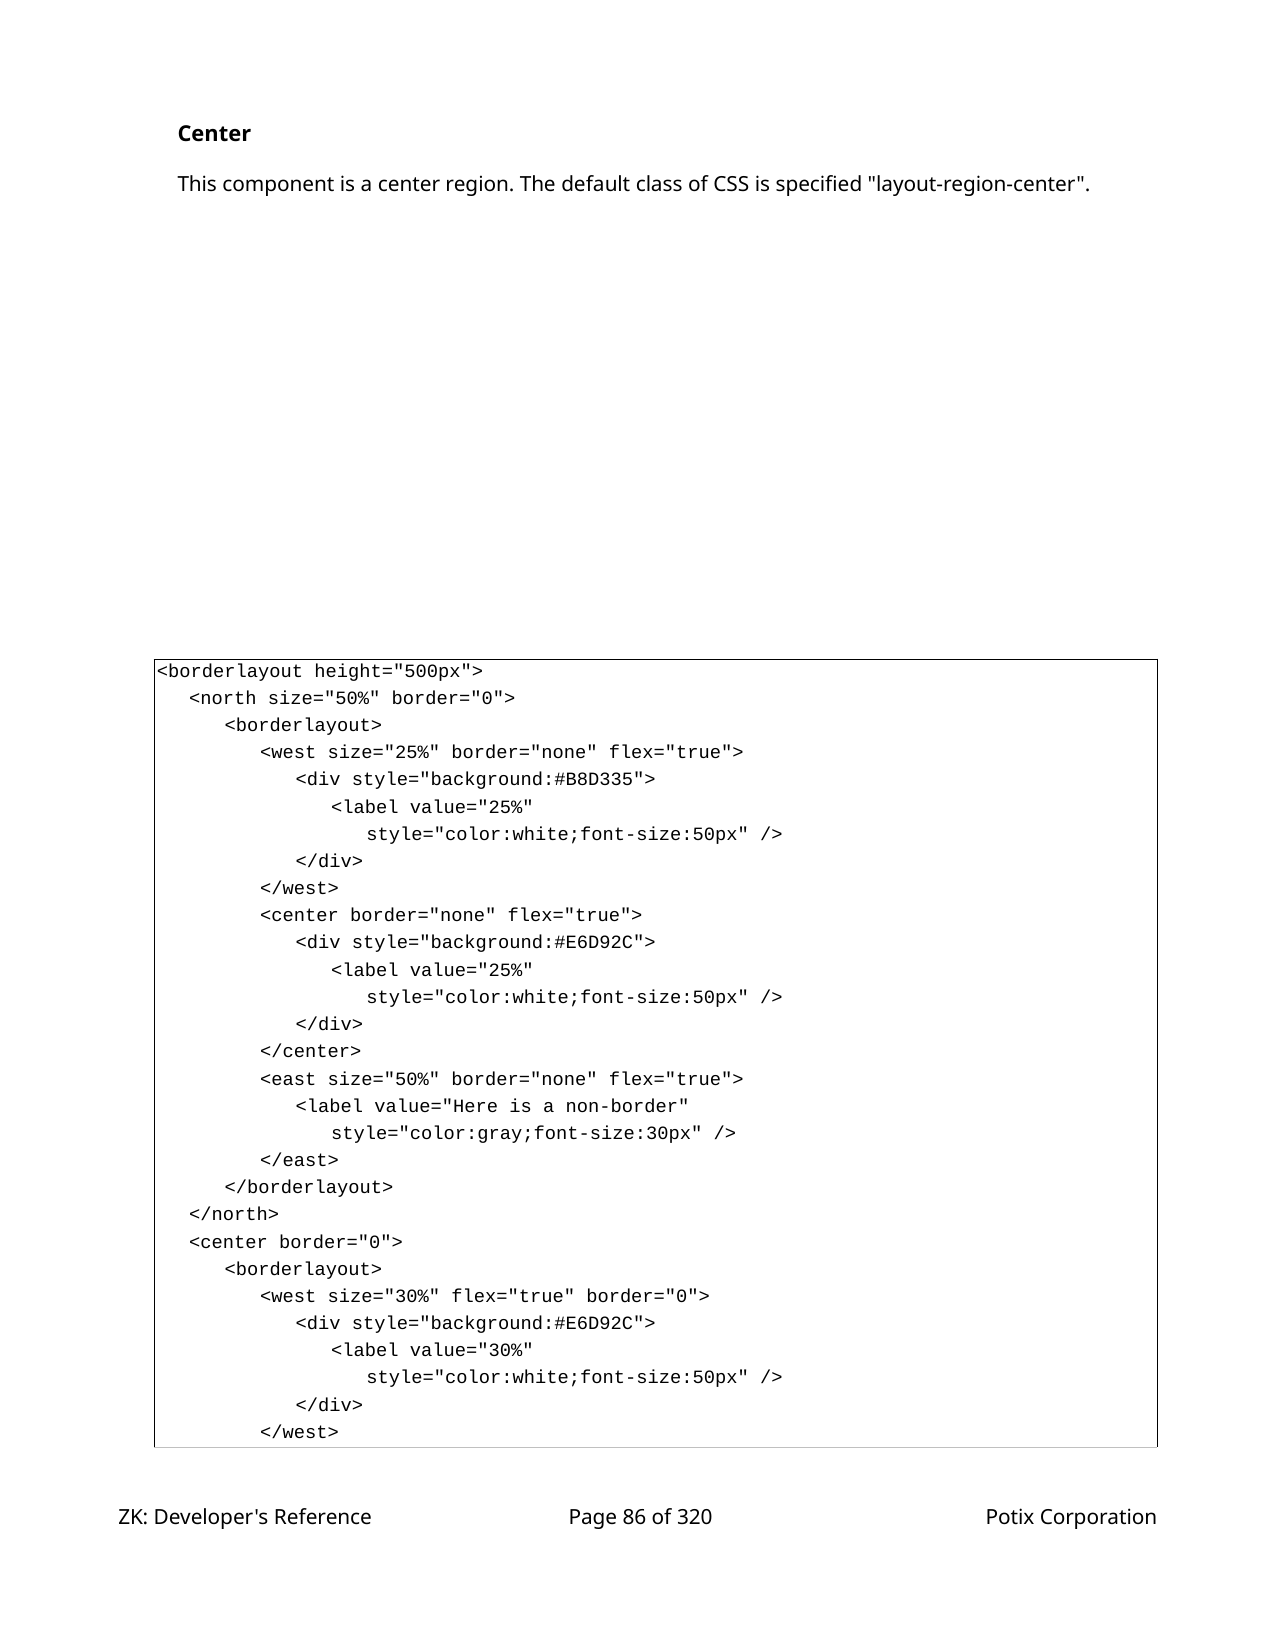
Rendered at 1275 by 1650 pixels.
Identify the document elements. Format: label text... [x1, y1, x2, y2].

text style="color:white;font-size:50px" /> [155, 1365, 1157, 1390]
text </center> [155, 1039, 1157, 1063]
text <borderlayout height="500px"> [155, 660, 1157, 683]
text </north> [155, 1202, 1157, 1227]
text </div> [155, 849, 1157, 873]
text <div style="background:#B8D335"> [155, 767, 1157, 792]
text style="color:white;font-size:50px" /> [155, 822, 1157, 846]
text <center border="none" flex="true"> [155, 903, 1157, 927]
text <label value="Here is a non-border" [155, 1093, 1157, 1118]
text <borderlayout> [155, 713, 1157, 737]
text <label value="25%" [155, 794, 1157, 819]
text </west> [155, 876, 1157, 900]
text <north size="50%" border="0"> [155, 686, 1157, 710]
text <label value="25%" [155, 958, 1157, 982]
text <borderlayout> [155, 1257, 1157, 1281]
text </div> [155, 1012, 1157, 1036]
text This component is a center region. The default class of CSS is specified "layout-region-center". [177, 169, 1157, 197]
text <label value="30%" [155, 1338, 1157, 1362]
text </west> [155, 1420, 1157, 1447]
subtitle Center [177, 118, 1157, 148]
text <west size="25%" border="none" flex="true"> [155, 740, 1157, 764]
text <east size="50%" border="none" flex="true"> [155, 1066, 1157, 1091]
text style="color:white;font-size:50px" /> [155, 985, 1157, 1009]
text </east> [155, 1148, 1157, 1172]
text <center border="0"> [155, 1229, 1157, 1254]
text </div> [155, 1393, 1157, 1417]
text style="color:gray;font-size:30px" /> [155, 1121, 1157, 1145]
text <west size="30%" flex="true" border="0"> [155, 1284, 1157, 1308]
text <div style="background:#E6D92C"> [155, 1311, 1157, 1335]
text </borderlayout> [155, 1175, 1157, 1199]
text <div style="background:#E6D92C"> [155, 930, 1157, 955]
